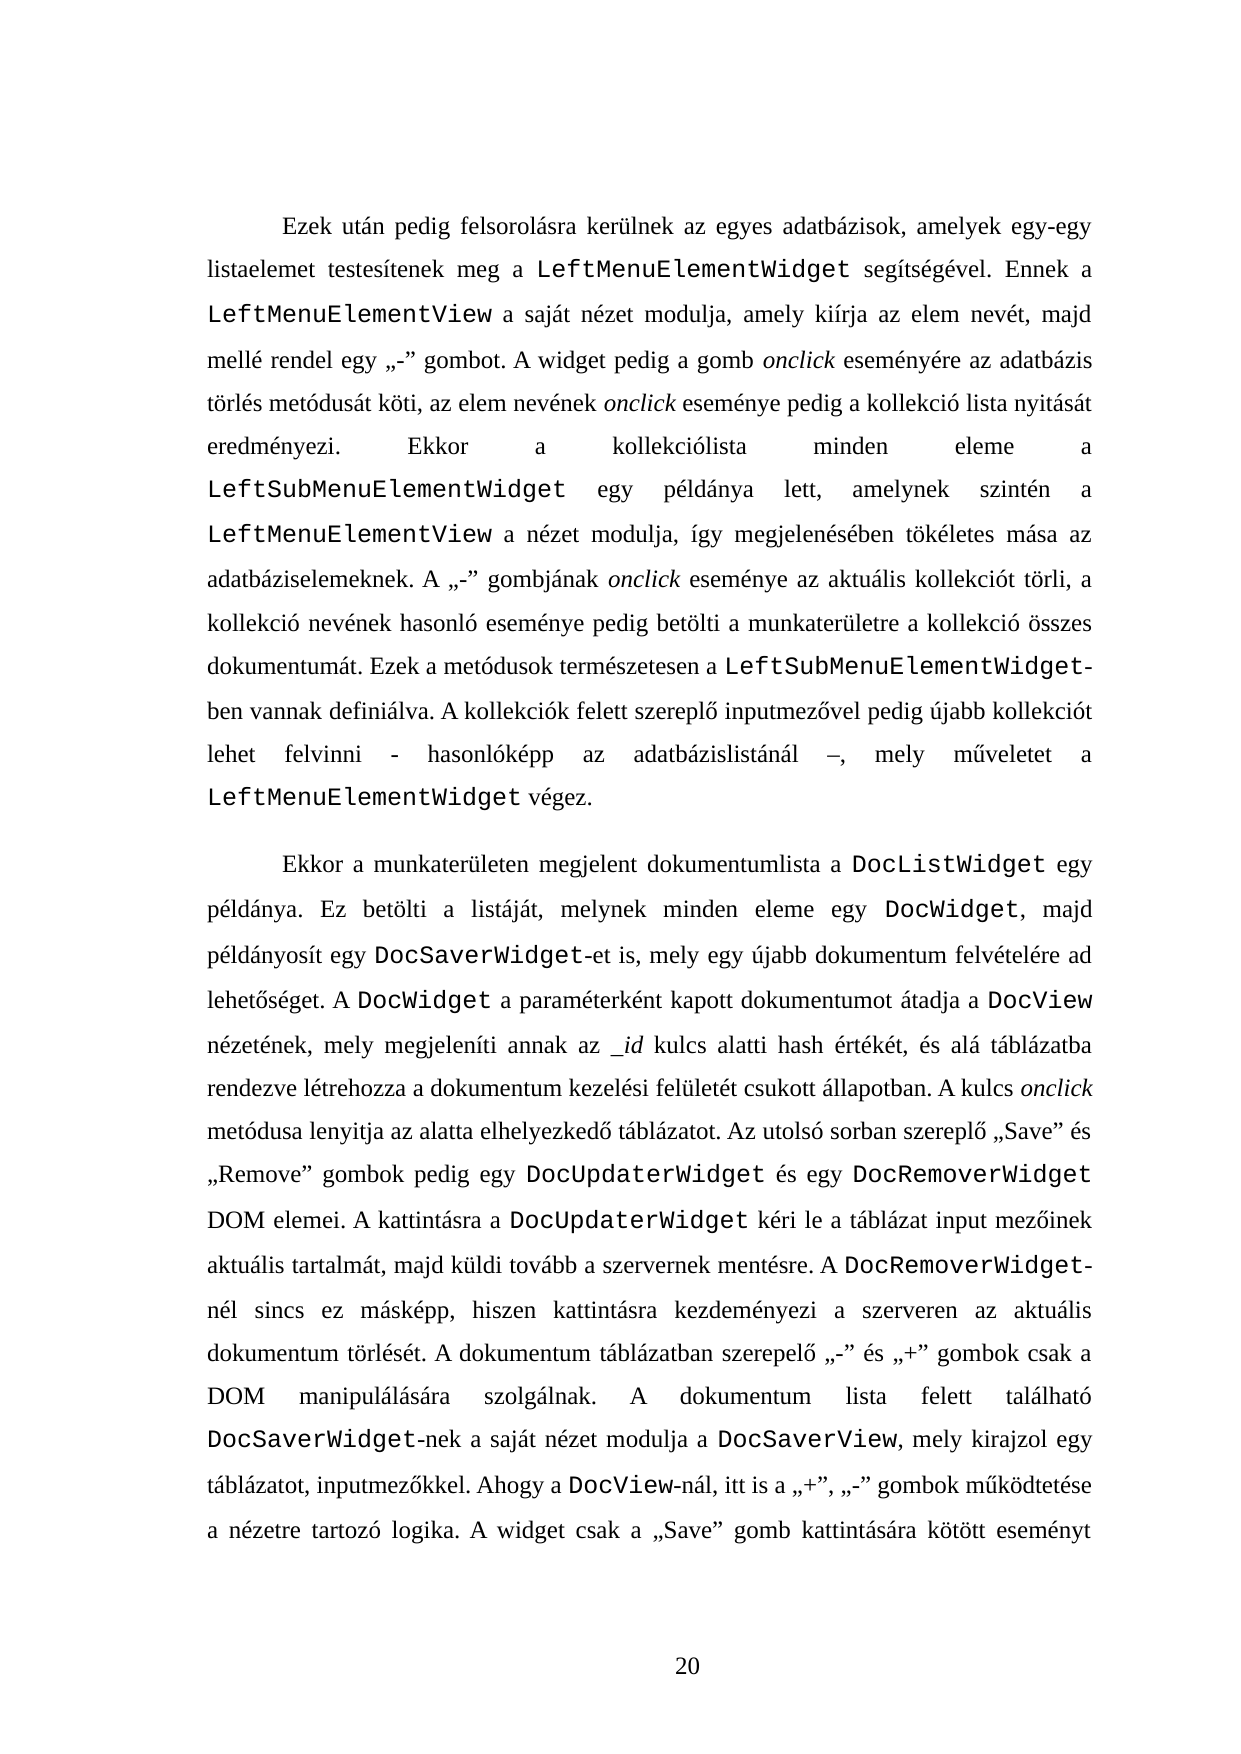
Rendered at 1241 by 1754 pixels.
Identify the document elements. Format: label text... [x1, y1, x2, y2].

text Ezek után pedig felsorolásra kerülnek az egyes adatbázisok, amelyek egy-egy listaelemet testesítenek meg a LeftMenuElementWidget segítségével. Ennek a LeftMenuElementView a saját nézet modulja, amely kiírja az elem nevét, majd mellé rendel egy „-” gombot. A widget pedig a gomb onclick eseményére az adatbázis törlés metódusát köti, az elem nevének onclick eseménye pedig a kollekció lista nyitását eredményezi. Ekkor a kollekciólista minden eleme a LeftSubMenuElementWidget egy példánya lett, amelynek szintén a LeftMenuElementView a nézet modulja, így megjelenésében tökéletes mása az adatbáziselemeknek. A „-” gombjának onclick eseménye az aktuális kollekciót törli, a kollekció nevének hasonló eseménye pedig betölti a munkaterületre a kollekció összes dokumentumát. Ezek a metódusok természetesen a LeftSubMenuElementWidget-ben vannak definiálva. A kollekciók felett szereplő inputmezővel pedig újabb kollekciót lehet felvinni - hasonlóképp az adatbázislistánál –, mely műveletet a LeftMenuElementWidget végez. [207, 211, 1092, 813]
text Ekkor a munkaterületen megjelent dokumentumlista a DocListWidget egy példánya. Ez betölti a listáját, melynek minden eleme egy DocWidget, majd példányosít egy DocSaverWidget-et is, mely egy újabb dokumentum felvételére ad lehetőséget. A DocWidget a paraméterként kapott dokumentumot átadja a DocView nézetének, mely megjeleníti annak az _id kulcs alatti hash értékét, és alá táblázatba rendezve létrehozza a dokumentum kezelési felületét csukott állapotban. A kulcs onclick metódusa lenyitja az alatta elhelyezkedő táblázatot. Az utolsó sorban szereplő „Save” és „Remove” gombok pedig egy DocUpdaterWidget és egy DocRemoverWidget DOM elemei. A kattintásra a DocUpdaterWidget kéri le a táblázat input mezőinek aktuális tartalmát, majd küldi tovább a szervernek mentésre. A DocRemoverWidget-nél sincs ez másképp, hiszen kattintásra kezdeményezi a szerveren az aktuális dokumentum törlését. A dokumentum táblázatban szerepelő „-” és „+” gombok csak a DOM manipulálására szolgálnak. A dokumentum lista felett található DocSaverWidget-nek a saját nézet modulja a DocSaverView, mely kirajzol egy táblázatot, inputmezőkkel. Ahogy a DocView-nál, itt is a „+”, „-” gombok működtetése a nézetre tartozó logika. A widget csak a „Save” gomb kattintására kötött eseményt [207, 849, 1092, 1544]
